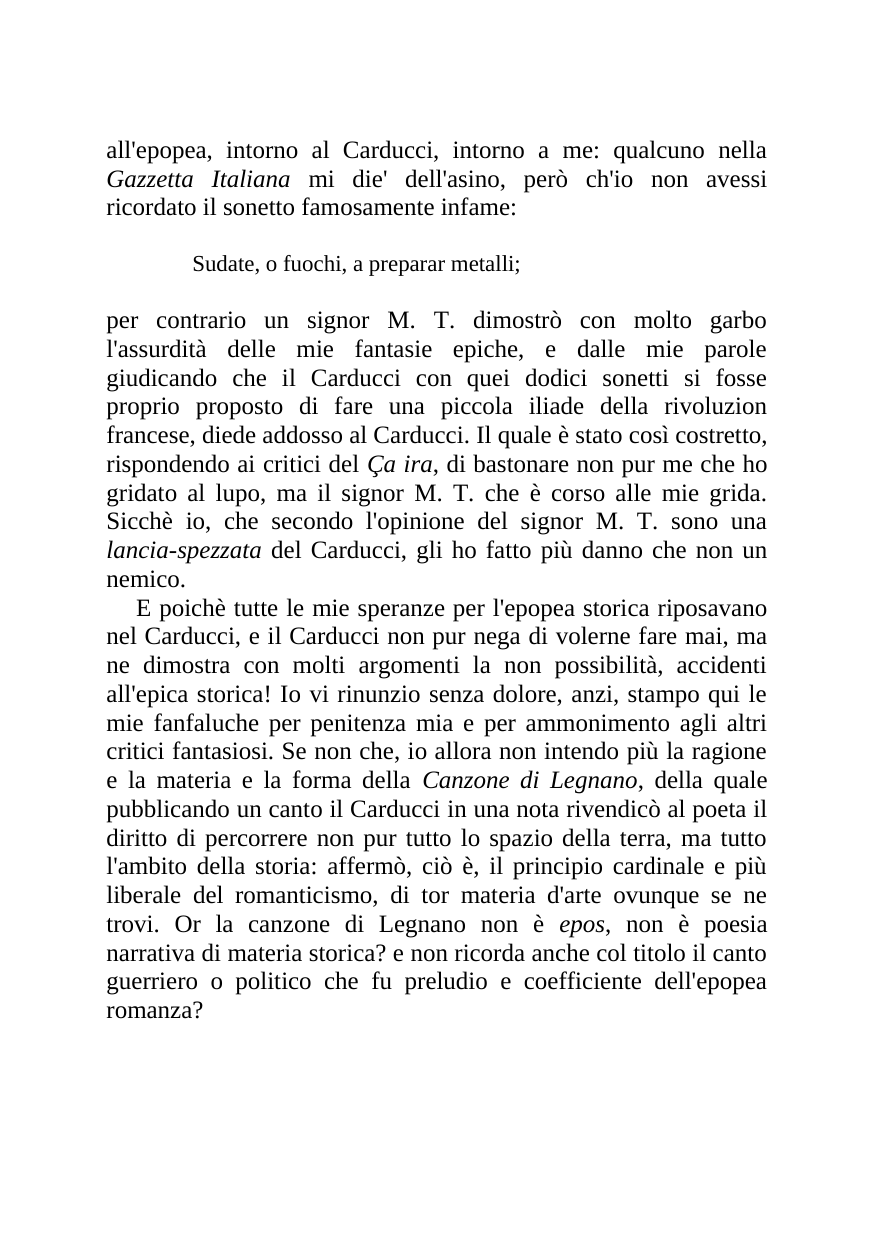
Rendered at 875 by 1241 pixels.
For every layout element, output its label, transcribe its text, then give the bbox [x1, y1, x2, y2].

text E poichè tutte le mie speranze per l'epopea storica riposavano nel Carducci, e il Carducci non pur nega di volerne fare mai, ma ne dimostra con molti argomenti la non possibilità, accidenti all'epica storica! Io vi rinunzio senza dolore, anzi, stampo qui le mie fanfaluche per penitenza mia e per ammonimento agli altri critici fantasiosi. Se non che, io allora non intendo più la ragione e la materia e la forma della Canzone di Legnano, della quale pubblicando un canto il Carducci in una nota rivendicò al poeta il diritto di percorrere non pur tutto lo spazio della terra, ma tutto l'ambito della storia: affermò, ciò è, il principio cardinale e più liberale del romanticismo, di tor materia d'arte ovunque se ne trovi. Or la canzone di Legnano non è epos, non è poesia narrativa di materia storica? e non ricorda anche col titolo il canto guerriero o politico che fu preludio e coefficiente dell'epopea romanza? [106, 593, 768, 1024]
text per contrario un signor M. T. dimostrò con molto garbo l'assurdità delle mie fantasie epiche, e dalle mie parole giudicando che il Carducci con quei dodici sonetti si fosse proprio proposto di fare una piccola iliade della rivoluzion francese, diede addosso al Carducci. Il quale è stato così costretto, rispondendo ai critici del Ça ira, di bastonare non pur me che ho gridato al lupo, ma il signor M. T. che è corso alle mie grida. Sicchè io, che secondo l'opinione del signor M. T. sono una lancia-spezzata del Carducci, gli ho fatto più danno che non un nemico. [106, 305, 768, 593]
text Sudate, o fuochi, a preparar metalli; [162, 250, 768, 276]
text all'epopea, intorno al Carducci, intorno a me: qualcuno nella Gazzetta Italiana mi die' dell'asino, però ch'io non avessi ricordato il sonetto famosamente infame: [106, 135, 768, 221]
